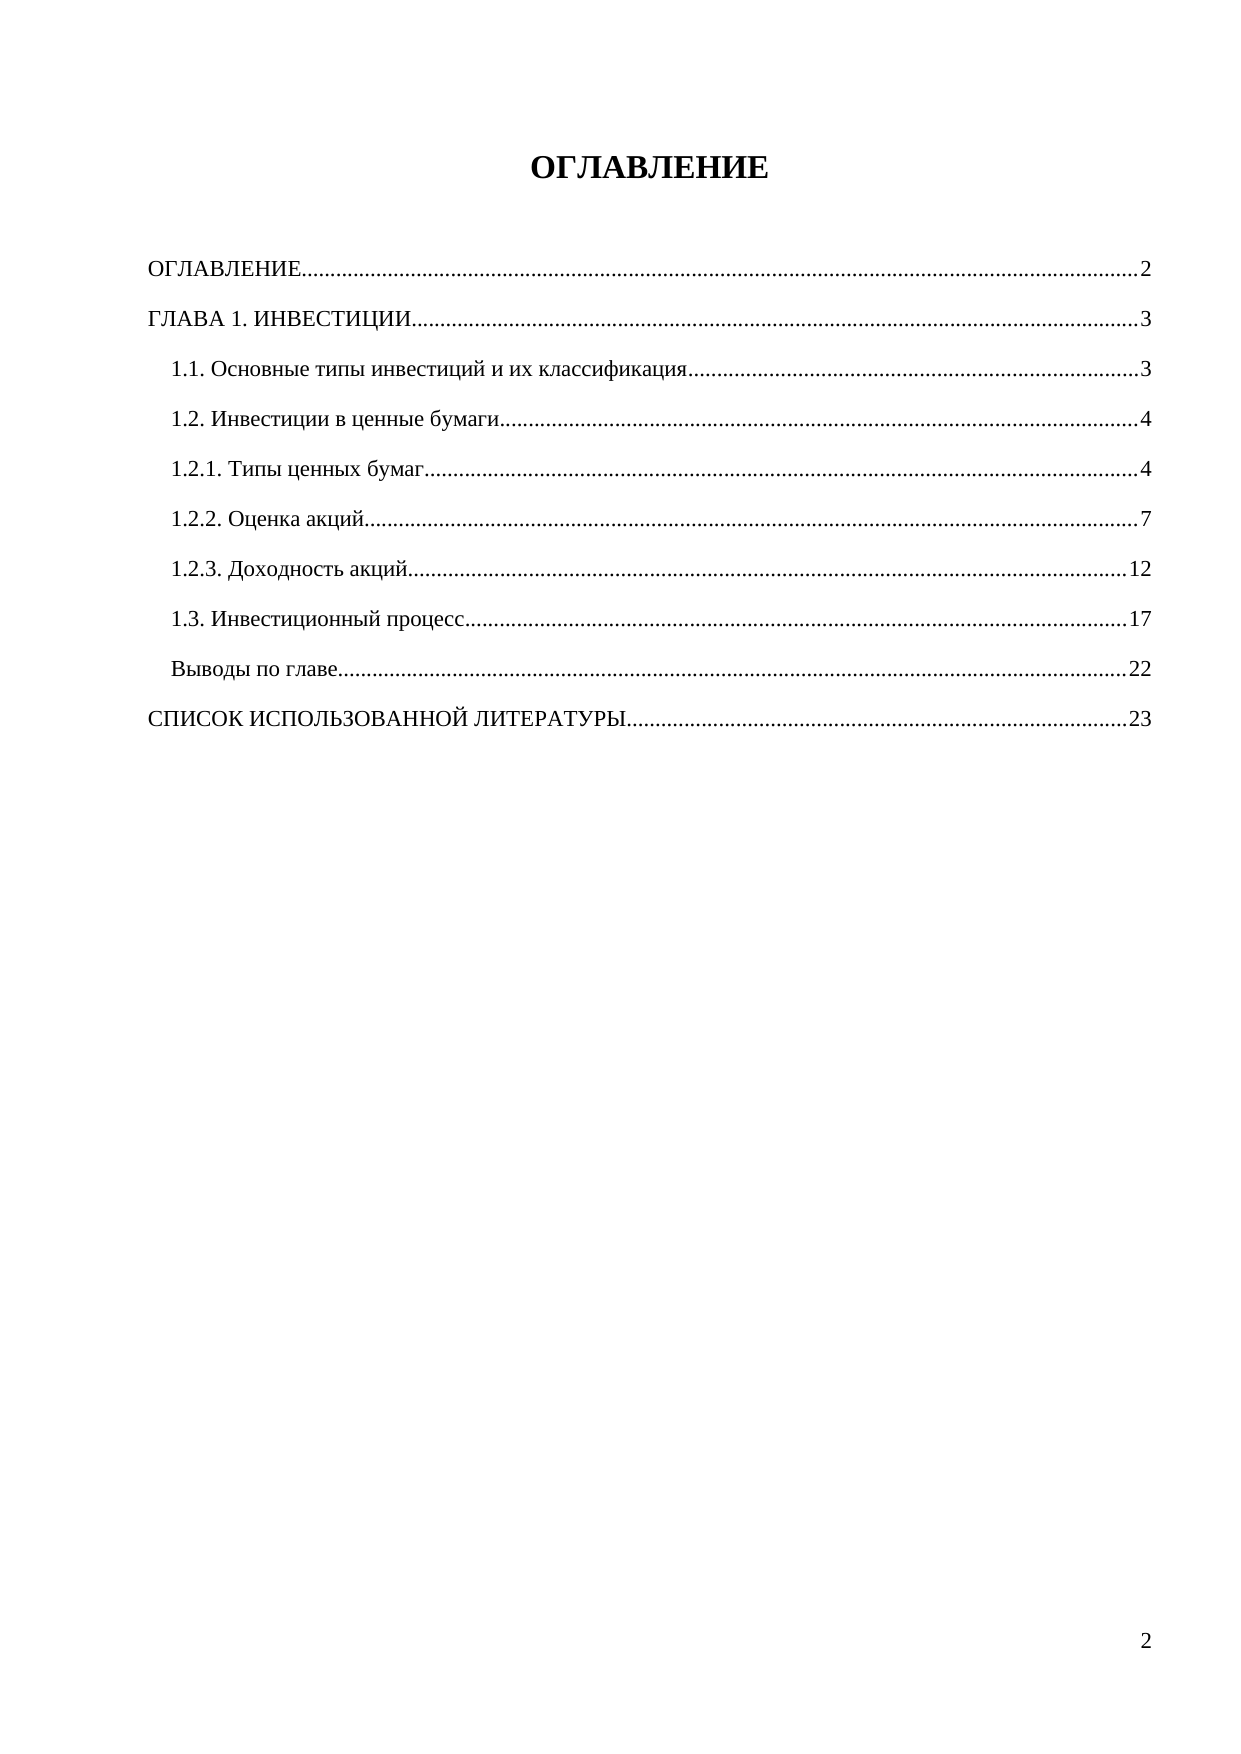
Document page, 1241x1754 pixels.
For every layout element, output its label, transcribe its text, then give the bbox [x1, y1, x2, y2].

text Выводы по главе 22 [171, 655, 1152, 681]
text 1.2.3. Доходность акций 12 [171, 555, 1152, 581]
text 1.3. Инвестиционный процесс 17 [171, 605, 1152, 631]
text ГЛАВА 1. ИНВЕСТИЦИИ. 3 [148, 305, 1152, 332]
subtitle ОГЛАВЛЕНИЕ [148, 148, 1152, 186]
text ОГЛАВЛЕНИЕ 2 [148, 256, 1152, 282]
text 1.2. Инвестиции в ценные бумаги 4 [171, 405, 1152, 432]
text 1.2.1. Типы ценных бумаг 4 [171, 455, 1152, 481]
text СПИСОК ИСПОЛЬЗОВАННОЙ ЛИТЕРАТУРЫ 23 [148, 704, 1152, 731]
text 1.1. Основные типы инвестиций и их классификация 3 [171, 355, 1152, 382]
text 1.2.2. Оценка акций 7 [171, 505, 1152, 531]
